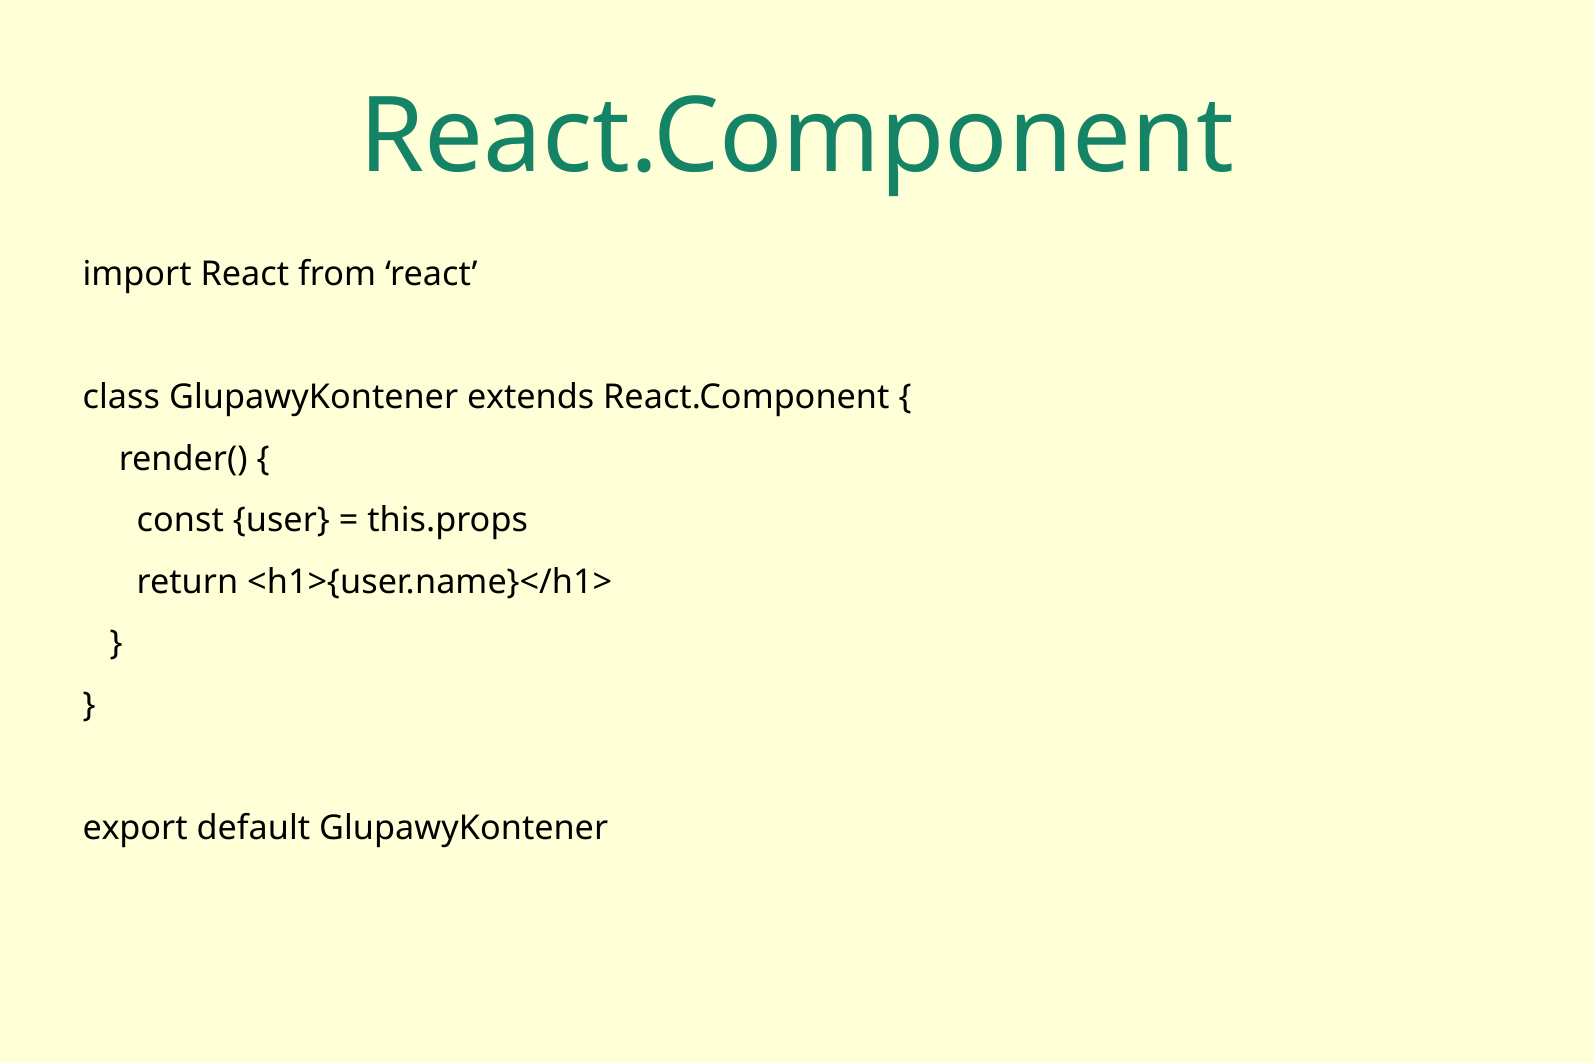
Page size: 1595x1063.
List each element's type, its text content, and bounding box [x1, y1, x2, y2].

title React.Component [79, 42, 1515, 220]
list import React from ‘react’ class GlupawyKontener extends React.Component { render() { const {user} = this.props return <h1>{user.name}</h1> } } export default GlupawyKontener [82, 248, 1516, 866]
